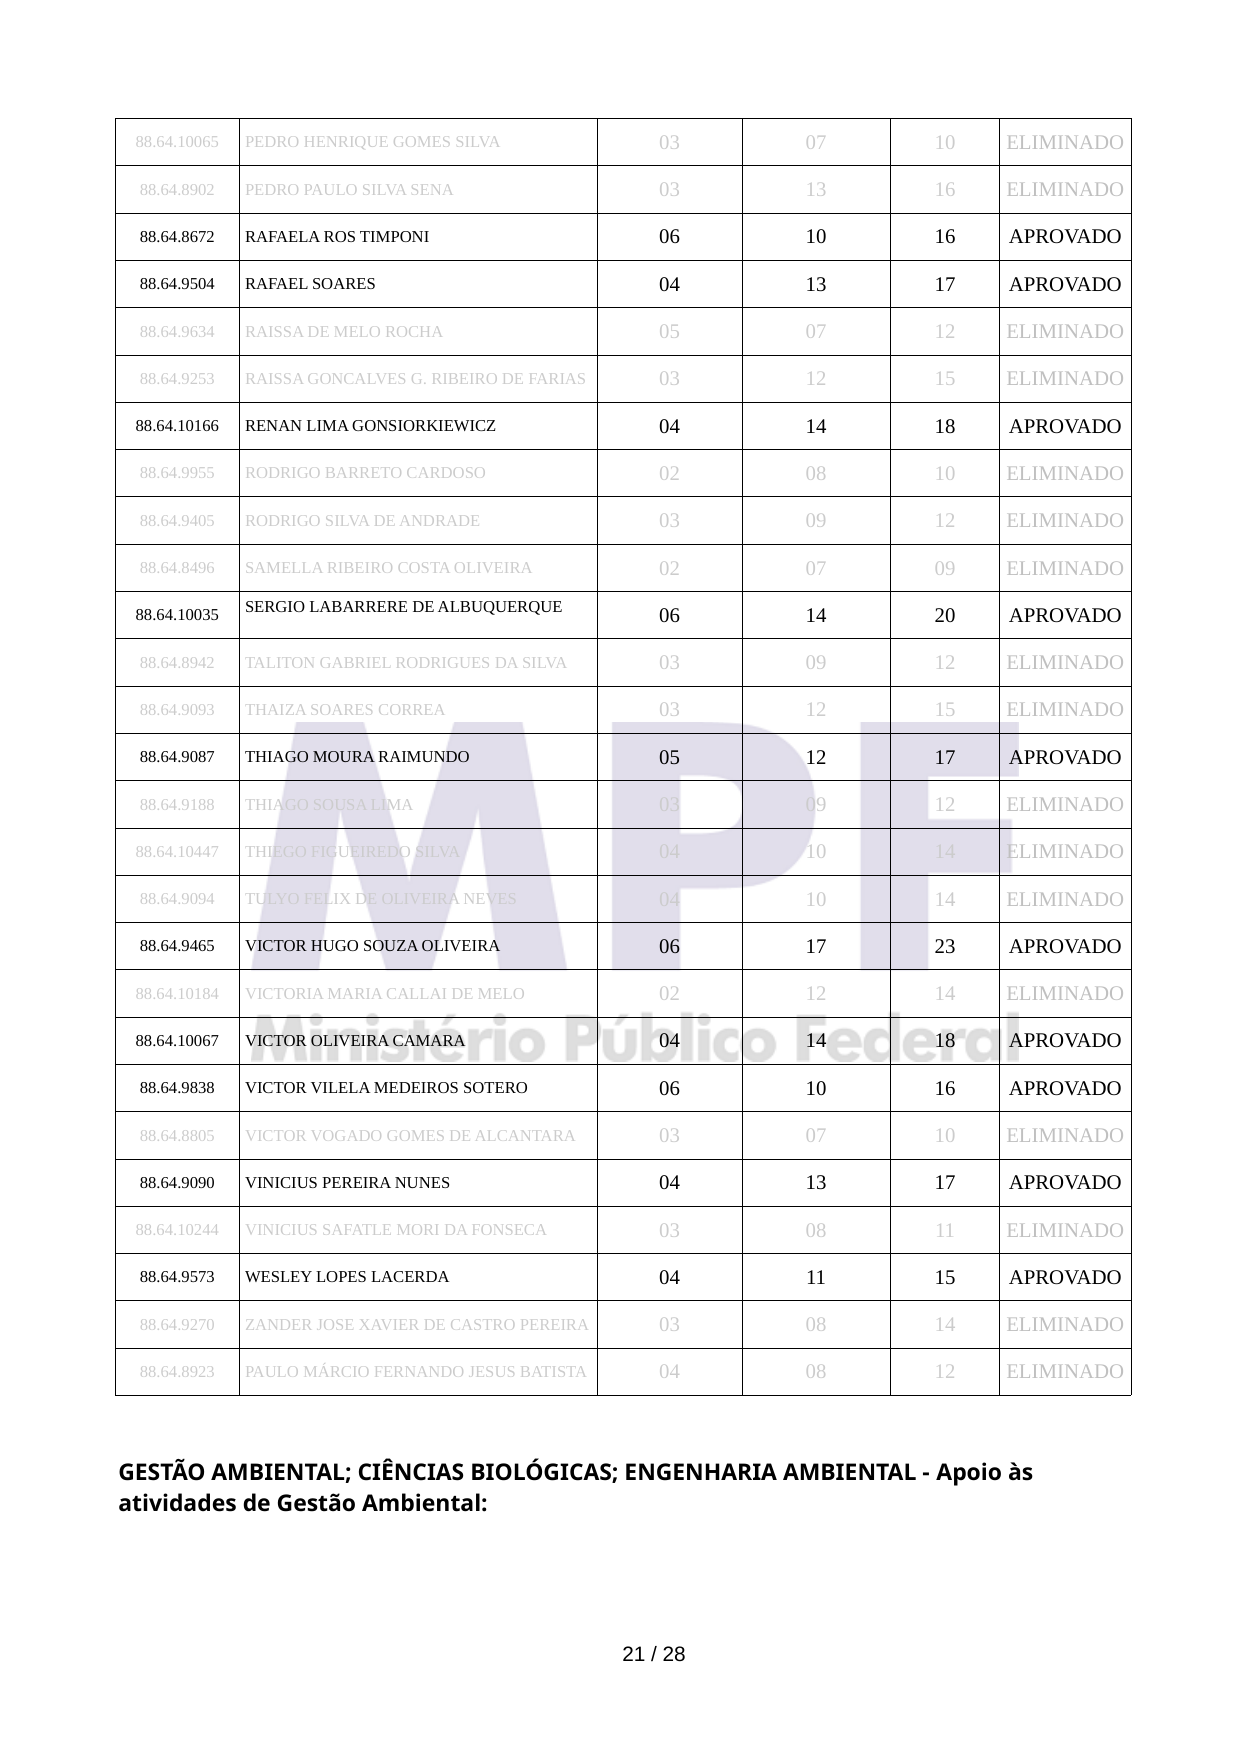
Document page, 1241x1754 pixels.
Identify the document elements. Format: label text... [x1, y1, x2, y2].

picture [1000, 970, 1019, 1017]
table_cell THIEGO FIGUEIREDO SILVA [240, 829, 597, 875]
table_cell 04 [598, 829, 742, 875]
table_cell 18 [891, 403, 999, 449]
table_cell ELIMINADO [1000, 876, 1131, 922]
picture [1000, 829, 1019, 875]
table_cell 12 [743, 356, 890, 402]
picture [251, 970, 597, 1017]
table_cell 88.64.9465 [116, 923, 239, 969]
table_cell 03 [598, 166, 742, 213]
table_cell 09 [743, 639, 890, 686]
table_cell SERGIO LABARRERE DE ALBUQUERQUE [240, 592, 597, 638]
table_cell 03 [598, 356, 742, 402]
table_cell 09 [743, 497, 890, 544]
table_cell RENAN LIMA GONSIORKIEWICZ [240, 403, 597, 449]
table_cell 88.64.9573 [116, 1254, 239, 1300]
picture [1000, 1018, 1019, 1062]
picture [743, 970, 890, 1017]
picture [891, 1018, 999, 1062]
table_cell 12 [891, 1349, 999, 1395]
picture [598, 734, 742, 780]
table_cell 17 [891, 261, 999, 307]
table_cell 06 [598, 1065, 742, 1111]
table_cell ELIMINADO [1000, 497, 1131, 544]
picture [1000, 781, 1019, 828]
table_cell 88.64.10035 [116, 592, 239, 638]
table_cell SAMELLA RIBEIRO COSTA OLIVEIRA [240, 545, 597, 591]
table_cell 03 [598, 497, 742, 544]
picture [891, 722, 999, 733]
table_cell APROVADO [1000, 403, 1131, 449]
table_cell PEDRO HENRIQUE GOMES SILVA [240, 119, 597, 165]
table_cell ELIMINADO [1000, 829, 1131, 875]
table_cell 11 [743, 1254, 890, 1300]
picture [598, 829, 742, 875]
table_cell 88.64.9094 [116, 876, 239, 922]
picture [598, 923, 742, 969]
table_cell 14 [891, 1301, 999, 1348]
table_cell PEDRO PAULO SILVA SENA [240, 166, 597, 213]
table_cell 04 [598, 1349, 742, 1395]
table_cell 08 [743, 1301, 890, 1348]
table_cell 88.64.10067 [116, 1018, 239, 1064]
picture [743, 734, 890, 780]
table_cell 88.64.8672 [116, 214, 239, 260]
picture [251, 876, 597, 922]
table_cell 07 [743, 119, 890, 165]
table_cell 03 [598, 1112, 742, 1158]
table_cell 88.64.10065 [116, 119, 239, 165]
table_cell 20 [891, 592, 999, 638]
table_cell 10 [891, 119, 999, 165]
table_cell 03 [598, 1301, 742, 1348]
table_cell 14 [891, 970, 999, 1017]
table_cell 03 [598, 781, 742, 827]
table_cell ELIMINADO [1000, 781, 1131, 827]
table_cell APROVADO [1000, 1254, 1131, 1300]
table_cell 18 [891, 1018, 999, 1064]
table_cell 14 [743, 592, 890, 638]
table_cell APROVADO [1000, 214, 1131, 260]
table_cell ELIMINADO [1000, 687, 1131, 733]
table_cell 05 [598, 308, 742, 354]
picture [891, 829, 999, 875]
table_cell 13 [743, 261, 890, 307]
table_cell 04 [598, 261, 742, 307]
table_cell 12 [891, 308, 999, 354]
table_cell 88.64.9090 [116, 1160, 239, 1206]
table_cell 17 [743, 923, 890, 969]
table_cell 12 [891, 781, 999, 827]
table_cell ELIMINADO [1000, 308, 1131, 354]
table_cell 06 [598, 214, 742, 260]
picture [891, 970, 999, 1017]
table_cell ELIMINADO [1000, 970, 1131, 1017]
table_cell 88.64.9270 [116, 1301, 239, 1348]
table_cell TULYO FELIX DE OLIVEIRA NEVES [240, 876, 597, 922]
picture [251, 1018, 597, 1062]
table_cell 07 [743, 545, 890, 591]
table_cell 12 [743, 970, 890, 1017]
picture [1000, 722, 1019, 733]
table_cell VINICIUS PEREIRA NUNES [240, 1160, 597, 1206]
table_cell 07 [743, 1112, 890, 1158]
table_cell 14 [891, 829, 999, 875]
table_cell 15 [891, 1254, 999, 1300]
table_cell 16 [891, 214, 999, 260]
table_cell 88.64.9838 [116, 1065, 239, 1111]
table_cell 88.64.8902 [116, 166, 239, 213]
table_cell 88.64.10447 [116, 829, 239, 875]
table_cell 88.64.10244 [116, 1207, 239, 1253]
table_cell TALITON GABRIEL RODRIGUES DA SILVA [240, 639, 597, 686]
picture [251, 829, 597, 875]
table_cell 88.64.8496 [116, 545, 239, 591]
table_cell ELIMINADO [1000, 1301, 1131, 1348]
table_cell 09 [743, 781, 890, 827]
table_cell ELIMINADO [1000, 450, 1131, 496]
picture [1000, 876, 1019, 922]
table_cell 16 [891, 1065, 999, 1111]
table_cell 88.64.8805 [116, 1112, 239, 1158]
table_cell 88.64.10166 [116, 403, 239, 449]
table_cell 03 [598, 687, 742, 733]
table_cell 14 [743, 1018, 890, 1064]
picture [743, 923, 890, 969]
table_cell RAISSA GONCALVES G. RIBEIRO DE FARIAS [240, 356, 597, 402]
table_cell 10 [743, 214, 890, 260]
table_cell VICTOR VOGADO GOMES DE ALCANTARA [240, 1112, 597, 1158]
table_cell 23 [891, 923, 999, 969]
table_cell 15 [891, 356, 999, 402]
table_cell 88.64.9253 [116, 356, 239, 402]
table_cell 88.64.8942 [116, 639, 239, 686]
table_cell 05 [598, 734, 742, 780]
table_cell 04 [598, 1254, 742, 1300]
table_cell VINICIUS SAFATLE MORI DA FONSECA [240, 1207, 597, 1253]
table_cell 03 [598, 119, 742, 165]
table_cell APROVADO [1000, 734, 1131, 780]
table_cell 15 [891, 687, 999, 733]
table_cell 04 [598, 1160, 742, 1206]
table_cell 10 [743, 829, 890, 875]
picture [1000, 923, 1019, 969]
picture [251, 781, 597, 828]
picture [598, 722, 742, 733]
table_cell ELIMINADO [1000, 545, 1131, 591]
table_cell WESLEY LOPES LACERDA [240, 1254, 597, 1300]
table_cell 13 [743, 166, 890, 213]
table_cell 13 [743, 1160, 890, 1206]
table_cell 03 [598, 1207, 742, 1253]
table_cell VICTOR OLIVEIRA CAMARA [240, 1018, 597, 1064]
table_cell 03 [598, 639, 742, 686]
picture [891, 923, 999, 969]
picture [743, 722, 890, 733]
picture [251, 923, 597, 969]
table_cell RODRIGO SILVA DE ANDRADE [240, 497, 597, 544]
table_cell 02 [598, 545, 742, 591]
table_cell 12 [743, 687, 890, 733]
table_cell RAFAELA ROS TIMPONI [240, 214, 597, 260]
table_cell APROVADO [1000, 261, 1131, 307]
table_cell 12 [891, 497, 999, 544]
picture [743, 876, 890, 922]
table_cell 88.64.9188 [116, 781, 239, 827]
table_cell 08 [743, 1207, 890, 1253]
picture [598, 876, 742, 922]
table_cell VICTORIA MARIA CALLAI DE MELO [240, 970, 597, 1017]
text GESTÃO AMBIENTAL; CIÊNCIAS BIOLÓGICAS; ENGENHARIA AMBIENTAL - Apoio às atividades de Gestão Ambiental: [118, 1456, 1152, 1518]
table_cell 16 [891, 166, 999, 213]
picture [251, 734, 597, 780]
table_cell 10 [891, 450, 999, 496]
table_cell 17 [891, 734, 999, 780]
table_cell ELIMINADO [1000, 1112, 1131, 1158]
table_cell APROVADO [1000, 1065, 1131, 1111]
table_cell 06 [598, 592, 742, 638]
table_cell ELIMINADO [1000, 166, 1131, 213]
picture [743, 829, 890, 875]
table_cell ELIMINADO [1000, 1349, 1131, 1395]
picture [891, 781, 999, 828]
table_cell 88.64.9634 [116, 308, 239, 354]
picture [743, 1018, 890, 1062]
table_cell APROVADO [1000, 592, 1131, 638]
table_cell ELIMINADO [1000, 639, 1131, 686]
table_cell 08 [743, 450, 890, 496]
picture [598, 970, 742, 1017]
table_cell ELIMINADO [1000, 119, 1131, 165]
table_cell 14 [743, 403, 890, 449]
table_cell ELIMINADO [1000, 1207, 1131, 1253]
table_cell 88.64.9955 [116, 450, 239, 496]
table_cell 10 [743, 1065, 890, 1111]
table_cell 08 [743, 1349, 890, 1395]
table_cell 88.64.9093 [116, 687, 239, 733]
table_cell VICTOR HUGO SOUZA OLIVEIRA [240, 923, 597, 969]
table_cell 04 [598, 1018, 742, 1064]
table_cell 07 [743, 308, 890, 354]
table_cell RODRIGO BARRETO CARDOSO [240, 450, 597, 496]
table_cell 02 [598, 450, 742, 496]
table_cell ZANDER JOSE XAVIER DE CASTRO PEREIRA [240, 1301, 597, 1348]
table_cell PAULO MÁRCIO FERNANDO JESUS BATISTA [240, 1349, 597, 1395]
picture [743, 781, 890, 828]
table_cell 11 [891, 1207, 999, 1253]
picture [1000, 734, 1019, 780]
table_cell 17 [891, 1160, 999, 1206]
table_cell THIAGO MOURA RAIMUNDO [240, 734, 597, 780]
picture [891, 876, 999, 922]
picture [598, 781, 742, 828]
table_cell VICTOR VILELA MEDEIROS SOTERO [240, 1065, 597, 1111]
table_cell THIAGO SOUSA LIMA [240, 781, 597, 827]
table_cell 06 [598, 923, 742, 969]
table_cell 04 [598, 876, 742, 922]
table_cell 10 [743, 876, 890, 922]
table_cell RAISSA DE MELO ROCHA [240, 308, 597, 354]
picture [891, 734, 999, 780]
table_cell 88.64.9405 [116, 497, 239, 544]
table_cell 02 [598, 970, 742, 1017]
table_cell 12 [891, 639, 999, 686]
table_cell 04 [598, 403, 742, 449]
table_cell APROVADO [1000, 923, 1131, 969]
table_cell 14 [891, 876, 999, 922]
table_cell 09 [891, 545, 999, 591]
table_cell THAIZA SOARES CORREA [240, 687, 597, 733]
table_cell 88.64.9087 [116, 734, 239, 780]
picture [251, 722, 597, 733]
table_cell 10 [891, 1112, 999, 1158]
table_cell 88.64.8923 [116, 1349, 239, 1395]
picture [598, 1018, 742, 1062]
table_cell 88.64.10184 [116, 970, 239, 1017]
table_cell 88.64.9504 [116, 261, 239, 307]
table_cell APROVADO [1000, 1160, 1131, 1206]
table_cell RAFAEL SOARES [240, 261, 597, 307]
table_cell 12 [743, 734, 890, 780]
table_cell APROVADO [1000, 1018, 1131, 1064]
table_cell ELIMINADO [1000, 356, 1131, 402]
